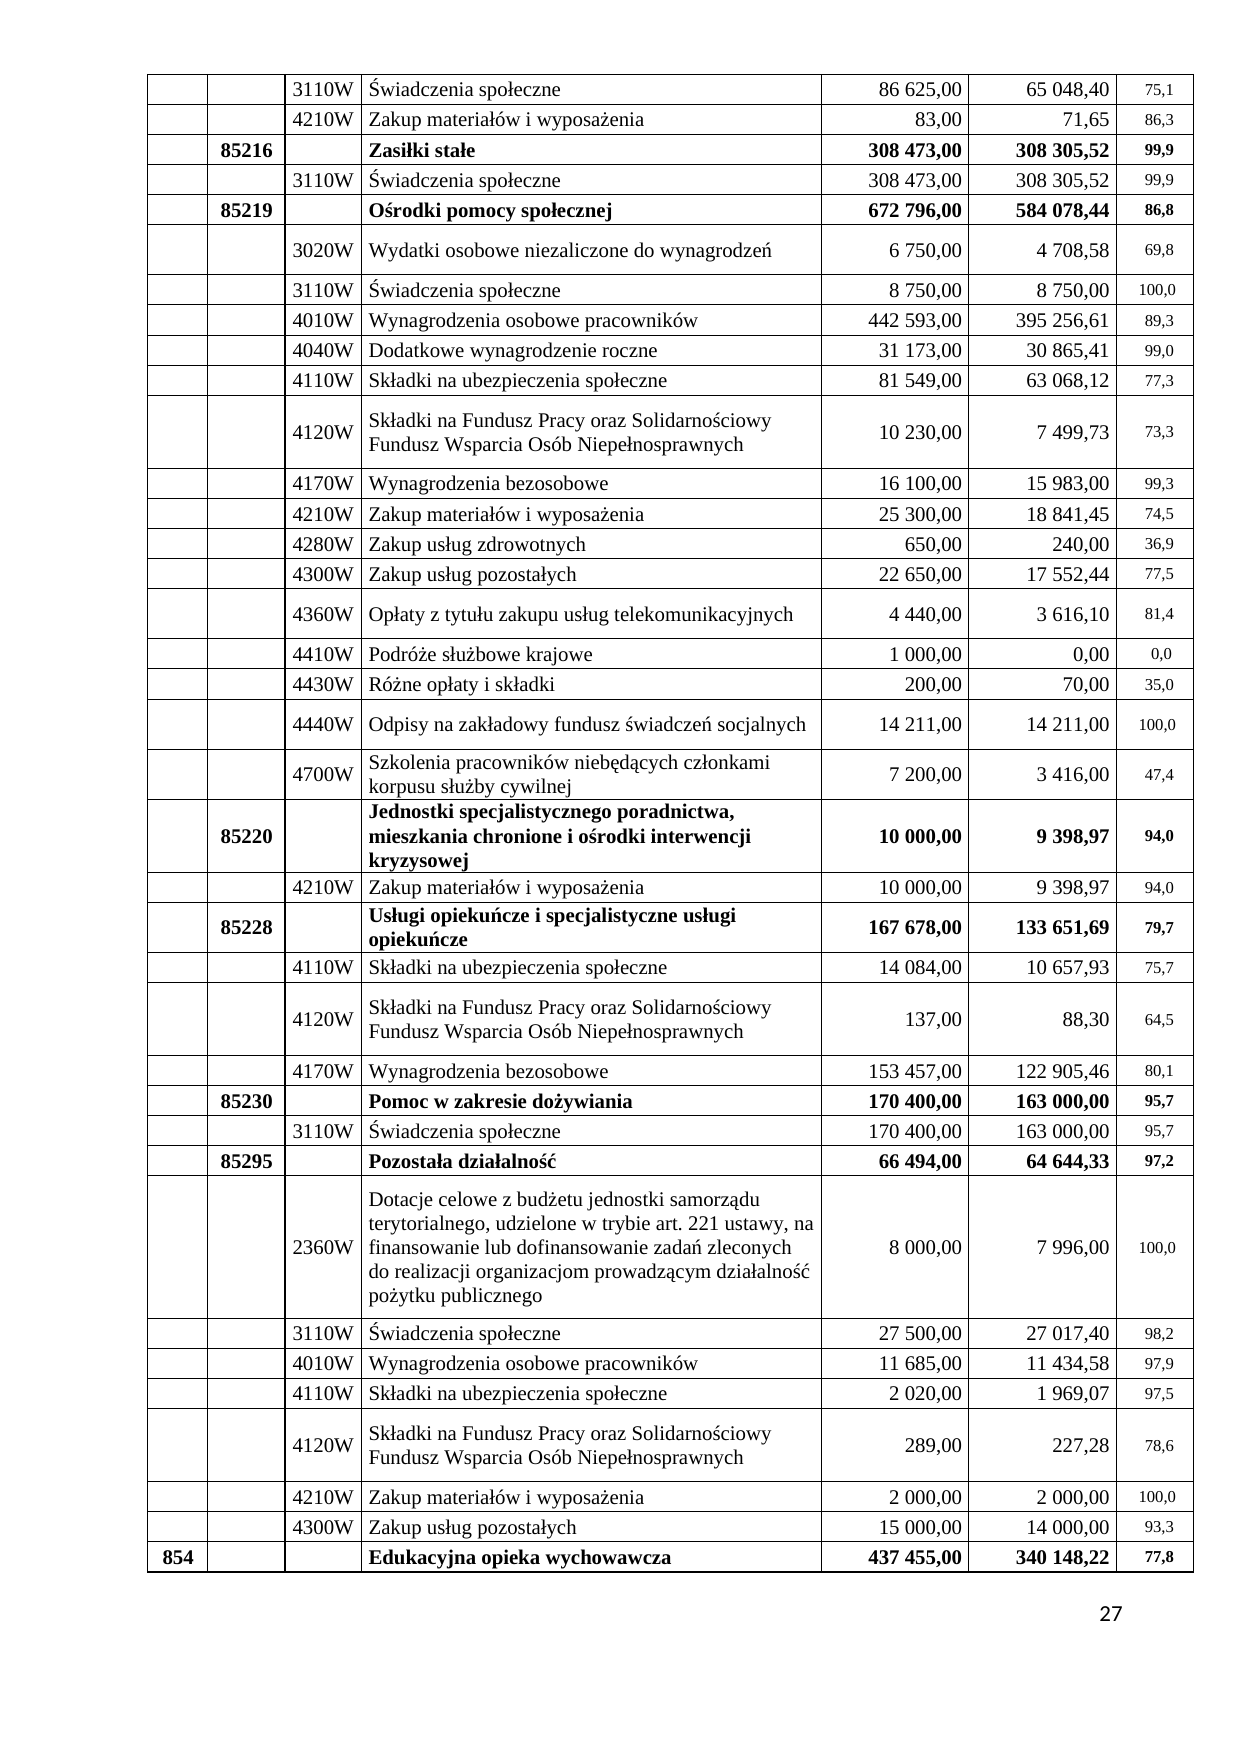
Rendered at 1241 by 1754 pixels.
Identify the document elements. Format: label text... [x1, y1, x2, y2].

table_cell Zakup usług zdrowotnych [362, 529, 821, 558]
table_cell [286, 800, 361, 872]
table_cell 9 398,97 [969, 800, 1116, 872]
table_cell 7 996,00 [969, 1176, 1116, 1318]
table_cell 86,3 [1117, 105, 1193, 134]
table_cell 94,0 [1117, 800, 1193, 872]
table_cell 3110W [286, 1116, 361, 1145]
table_cell Wynagrodzenia bezosobowe [362, 1056, 821, 1085]
table_cell 99,9 [1117, 135, 1193, 164]
table_cell 4120W [286, 1409, 361, 1481]
table_cell 99,3 [1117, 469, 1193, 498]
table_cell 83,00 [822, 105, 968, 134]
table_cell 11 434,58 [969, 1349, 1116, 1378]
table_cell [208, 1116, 284, 1145]
table_cell 4210W [286, 499, 361, 528]
table_cell 650,00 [822, 529, 968, 558]
table_cell 14 211,00 [969, 700, 1116, 748]
table_cell 6 750,00 [822, 225, 968, 274]
table_cell 10 000,00 [822, 873, 968, 902]
table_cell 97,9 [1117, 1349, 1193, 1378]
table_cell 100,0 [1117, 700, 1193, 748]
table_cell 18 841,45 [969, 499, 1116, 528]
table_cell 442 593,00 [822, 305, 968, 334]
table_cell 2 000,00 [969, 1482, 1116, 1511]
table_cell [208, 225, 284, 274]
table_cell 15 000,00 [822, 1512, 968, 1541]
table_cell [208, 1512, 284, 1541]
table_cell 137,00 [822, 983, 968, 1055]
table_cell [208, 499, 284, 528]
table_cell 7 499,73 [969, 396, 1116, 468]
table_cell 86 625,00 [822, 75, 968, 104]
table_cell 11 685,00 [822, 1349, 968, 1378]
table_cell 170 400,00 [822, 1086, 968, 1115]
table_cell 163 000,00 [969, 1116, 1116, 1145]
table_cell [286, 135, 361, 164]
table_cell 4010W [286, 1349, 361, 1378]
table_cell 395 256,61 [969, 305, 1116, 334]
table_cell [148, 105, 207, 134]
table_cell [208, 873, 284, 902]
table_cell 200,00 [822, 669, 968, 698]
table_cell Zakup usług pozostałych [362, 1512, 821, 1541]
table_cell [286, 1146, 361, 1175]
table_cell 16 100,00 [822, 469, 968, 498]
table_cell [208, 366, 284, 395]
table_cell 97,2 [1117, 1146, 1193, 1175]
table_cell [148, 1482, 207, 1511]
table_cell Usługi opiekuńcze i specjalistyczne usługi opiekuńcze [362, 903, 821, 952]
table_cell 95,7 [1117, 1086, 1193, 1115]
table_cell 27 500,00 [822, 1319, 968, 1348]
table_cell [148, 903, 207, 952]
table_cell [148, 639, 207, 668]
table_cell 4210W [286, 105, 361, 134]
table_cell 4360W [286, 589, 361, 638]
table_cell Składki na Fundusz Pracy oraz Solidarnościowy Fundusz Wsparcia Osób Niepełnosprawnych [362, 1409, 821, 1481]
table_cell [148, 1379, 207, 1408]
table_cell [208, 1056, 284, 1085]
table_cell [148, 700, 207, 748]
table_cell [148, 165, 207, 194]
table_cell 77,5 [1117, 559, 1193, 588]
table_cell Świadczenia społeczne [362, 1319, 821, 1348]
table_cell [148, 1116, 207, 1145]
table_cell 85295 [208, 1146, 284, 1175]
table_cell [208, 1409, 284, 1481]
table_cell 4210W [286, 873, 361, 902]
table_cell [208, 953, 284, 982]
table_cell 9 398,97 [969, 873, 1116, 902]
table_cell 0,0 [1117, 639, 1193, 668]
table_cell [148, 559, 207, 588]
table_cell Zakup usług pozostałych [362, 559, 821, 588]
table_cell [208, 669, 284, 698]
table_cell Opłaty z tytułu zakupu usług telekomunikacyjnych [362, 589, 821, 638]
table_cell 308 305,52 [969, 165, 1116, 194]
table_cell 70,00 [969, 669, 1116, 698]
table_cell 7 200,00 [822, 750, 968, 798]
table_cell [148, 983, 207, 1055]
table_cell Wynagrodzenia bezosobowe [362, 469, 821, 498]
table_cell [286, 1542, 361, 1571]
table_cell 85220 [208, 800, 284, 872]
table_cell 97,5 [1117, 1379, 1193, 1408]
table_cell 64,5 [1117, 983, 1193, 1055]
table_cell 66 494,00 [822, 1146, 968, 1175]
table_cell [148, 1409, 207, 1481]
table_cell [148, 669, 207, 698]
table_cell [148, 1056, 207, 1085]
table_cell 25 300,00 [822, 499, 968, 528]
table_cell 8 000,00 [822, 1176, 968, 1318]
table_cell 93,3 [1117, 1512, 1193, 1541]
table_cell [148, 1349, 207, 1378]
table_cell [148, 1319, 207, 1348]
table_cell 4120W [286, 983, 361, 1055]
table_cell 22 650,00 [822, 559, 968, 588]
table_cell 4440W [286, 700, 361, 748]
table_cell 99,9 [1117, 165, 1193, 194]
table_cell 47,4 [1117, 750, 1193, 798]
table_cell [208, 1349, 284, 1378]
table_cell [208, 105, 284, 134]
table_cell [148, 953, 207, 982]
table_cell Szkolenia pracowników niebędących członkami korpusu służby cywilnej [362, 750, 821, 798]
table_cell 133 651,69 [969, 903, 1116, 952]
table_cell [148, 750, 207, 798]
table_cell 3 616,10 [969, 589, 1116, 638]
table_cell Świadczenia społeczne [362, 165, 821, 194]
table_cell 240,00 [969, 529, 1116, 558]
table_cell 4 440,00 [822, 589, 968, 638]
table_cell [208, 75, 284, 104]
table_cell Zakup materiałów i wyposażenia [362, 105, 821, 134]
table_cell Składki na ubezpieczenia społeczne [362, 366, 821, 395]
table_cell [286, 195, 361, 224]
table_cell 63 068,12 [969, 366, 1116, 395]
table_cell 75,7 [1117, 953, 1193, 982]
table_cell [208, 529, 284, 558]
table_cell 30 865,41 [969, 336, 1116, 364]
table_cell 78,6 [1117, 1409, 1193, 1481]
table_cell [208, 559, 284, 588]
table_cell [208, 983, 284, 1055]
table_cell 4410W [286, 639, 361, 668]
table_cell 27 017,40 [969, 1319, 1116, 1348]
table_cell 73,3 [1117, 396, 1193, 468]
table_cell 100,0 [1117, 1482, 1193, 1511]
table_cell Składki na ubezpieczenia społeczne [362, 1379, 821, 1408]
table_cell [208, 469, 284, 498]
table_cell [208, 1176, 284, 1318]
table_cell 14 084,00 [822, 953, 968, 982]
table_cell 340 148,22 [969, 1542, 1116, 1571]
table_cell [148, 589, 207, 638]
table_cell 584 078,44 [969, 195, 1116, 224]
table_cell Różne opłaty i składki [362, 669, 821, 698]
table_cell Zakup materiałów i wyposażenia [362, 499, 821, 528]
table_cell 167 678,00 [822, 903, 968, 952]
table_cell 289,00 [822, 1409, 968, 1481]
table_cell [148, 1146, 207, 1175]
table_cell 95,7 [1117, 1116, 1193, 1145]
table_cell [208, 165, 284, 194]
table_cell Odpisy na zakładowy fundusz świadczeń socjalnych [362, 700, 821, 748]
table_cell 3110W [286, 165, 361, 194]
table_cell Dodatkowe wynagrodzenie roczne [362, 336, 821, 364]
table_cell 2360W [286, 1176, 361, 1318]
table_cell Składki na Fundusz Pracy oraz Solidarnościowy Fundusz Wsparcia Osób Niepełnosprawnych [362, 983, 821, 1055]
table_cell 36,9 [1117, 529, 1193, 558]
table_cell 4110W [286, 1379, 361, 1408]
table_cell 163 000,00 [969, 1086, 1116, 1115]
table_cell 74,5 [1117, 499, 1193, 528]
table_cell 10 000,00 [822, 800, 968, 872]
table_cell [208, 396, 284, 468]
table_cell [208, 750, 284, 798]
table_cell 99,0 [1117, 336, 1193, 364]
table_cell 85230 [208, 1086, 284, 1115]
table_cell [208, 1379, 284, 1408]
table_cell 85219 [208, 195, 284, 224]
table_cell [208, 275, 284, 304]
table_cell [148, 499, 207, 528]
table_cell Dotacje celowe z budżetu jednostki samorządu terytorialnego, udzielone w trybie art. 221 ustawy, na finansowanie lub dofinansowanie zadań zleconych do realizacji organizacjom prowadzącym działalność pożytku publicznego [362, 1176, 821, 1318]
table_cell [148, 800, 207, 872]
table_cell 4110W [286, 366, 361, 395]
table_cell 8 750,00 [822, 275, 968, 304]
table_cell 4700W [286, 750, 361, 798]
table_cell [208, 336, 284, 364]
table_cell [148, 135, 207, 164]
table_cell [208, 305, 284, 334]
table_cell 4170W [286, 469, 361, 498]
table_cell 4300W [286, 1512, 361, 1541]
table_cell [148, 195, 207, 224]
table_cell 79,7 [1117, 903, 1193, 952]
table_cell [208, 1319, 284, 1348]
table_cell Zakup materiałów i wyposażenia [362, 1482, 821, 1511]
table_cell [148, 75, 207, 104]
table_cell 71,65 [969, 105, 1116, 134]
table_cell 10 657,93 [969, 953, 1116, 982]
table_cell Ośrodki pomocy społecznej [362, 195, 821, 224]
table_cell [148, 1512, 207, 1541]
table_cell 3110W [286, 275, 361, 304]
table_cell 31 173,00 [822, 336, 968, 364]
table_cell 4 708,58 [969, 225, 1116, 274]
table_cell 153 457,00 [822, 1056, 968, 1085]
table_cell [208, 589, 284, 638]
table_cell 1 000,00 [822, 639, 968, 668]
table_cell Wynagrodzenia osobowe pracowników [362, 1349, 821, 1378]
table_cell [208, 700, 284, 748]
table_cell 0,00 [969, 639, 1116, 668]
table_cell 81,4 [1117, 589, 1193, 638]
table_cell 100,0 [1117, 275, 1193, 304]
table_cell 69,8 [1117, 225, 1193, 274]
table_cell Pozostała działalność [362, 1146, 821, 1175]
table_cell 4110W [286, 953, 361, 982]
table_cell [286, 903, 361, 952]
table_cell Edukacyjna opieka wychowawcza [362, 1542, 821, 1571]
table_cell Pomoc w zakresie dożywiania [362, 1086, 821, 1115]
table_cell 4300W [286, 559, 361, 588]
table_cell 10 230,00 [822, 396, 968, 468]
table_cell 4210W [286, 1482, 361, 1511]
table_cell 227,28 [969, 1409, 1116, 1481]
table_cell [148, 873, 207, 902]
table_cell 89,3 [1117, 305, 1193, 334]
table_cell 308 473,00 [822, 135, 968, 164]
table_cell 35,0 [1117, 669, 1193, 698]
table_cell 4430W [286, 669, 361, 698]
table_cell 65 048,40 [969, 75, 1116, 104]
table_cell 85216 [208, 135, 284, 164]
table_cell 308 305,52 [969, 135, 1116, 164]
table_cell 98,2 [1117, 1319, 1193, 1348]
table_cell 854 [148, 1542, 207, 1571]
table_cell [148, 336, 207, 364]
table_cell 122 905,46 [969, 1056, 1116, 1085]
table_cell 94,0 [1117, 873, 1193, 902]
table_cell 2 000,00 [822, 1482, 968, 1511]
table_cell Świadczenia społeczne [362, 1116, 821, 1145]
table_cell [148, 225, 207, 274]
table_cell 88,30 [969, 983, 1116, 1055]
table_cell Świadczenia społeczne [362, 275, 821, 304]
table_cell [148, 366, 207, 395]
table_cell 437 455,00 [822, 1542, 968, 1571]
table_cell Świadczenia społeczne [362, 75, 821, 104]
table_cell [208, 1482, 284, 1511]
table_cell 100,0 [1117, 1176, 1193, 1318]
table_cell 4010W [286, 305, 361, 334]
table_cell [148, 469, 207, 498]
table_cell 85228 [208, 903, 284, 952]
table_cell 80,1 [1117, 1056, 1193, 1085]
table_cell 4040W [286, 336, 361, 364]
table_cell [208, 639, 284, 668]
table_cell 77,8 [1117, 1542, 1193, 1571]
table_cell Podróże służbowe krajowe [362, 639, 821, 668]
table_cell Składki na ubezpieczenia społeczne [362, 953, 821, 982]
table_cell [148, 1086, 207, 1115]
table_cell [286, 1086, 361, 1115]
table_cell [148, 305, 207, 334]
table_cell 75,1 [1117, 75, 1193, 104]
table_cell Zakup materiałów i wyposażenia [362, 873, 821, 902]
table_cell 3 416,00 [969, 750, 1116, 798]
table_cell [148, 275, 207, 304]
table_cell 4280W [286, 529, 361, 558]
table_cell 308 473,00 [822, 165, 968, 194]
table_cell 64 644,33 [969, 1146, 1116, 1175]
table_cell 1 969,07 [969, 1379, 1116, 1408]
table_cell 2 020,00 [822, 1379, 968, 1408]
table_cell [208, 1542, 284, 1571]
table_cell 77,3 [1117, 366, 1193, 395]
table_cell 3110W [286, 75, 361, 104]
table_cell Składki na Fundusz Pracy oraz Solidarnościowy Fundusz Wsparcia Osób Niepełnosprawnych [362, 396, 821, 468]
table_cell Jednostki specjalistycznego poradnictwa, mieszkania chronione i ośrodki interwencji kryzysowej [362, 800, 821, 872]
table_cell Wynagrodzenia osobowe pracowników [362, 305, 821, 334]
table_cell 3110W [286, 1319, 361, 1348]
table_cell Wydatki osobowe niezaliczone do wynagrodzeń [362, 225, 821, 274]
table_cell [148, 529, 207, 558]
table_cell 81 549,00 [822, 366, 968, 395]
table_cell 4170W [286, 1056, 361, 1085]
table_cell 14 000,00 [969, 1512, 1116, 1541]
table_cell 170 400,00 [822, 1116, 968, 1145]
table_cell 4120W [286, 396, 361, 468]
table_cell Zasiłki stałe [362, 135, 821, 164]
table_cell [148, 1176, 207, 1318]
table_cell 17 552,44 [969, 559, 1116, 588]
table_cell [148, 396, 207, 468]
table_cell 8 750,00 [969, 275, 1116, 304]
table_cell 672 796,00 [822, 195, 968, 224]
table_cell 86,8 [1117, 195, 1193, 224]
table_cell 14 211,00 [822, 700, 968, 748]
table_cell 3020W [286, 225, 361, 274]
table_cell 15 983,00 [969, 469, 1116, 498]
